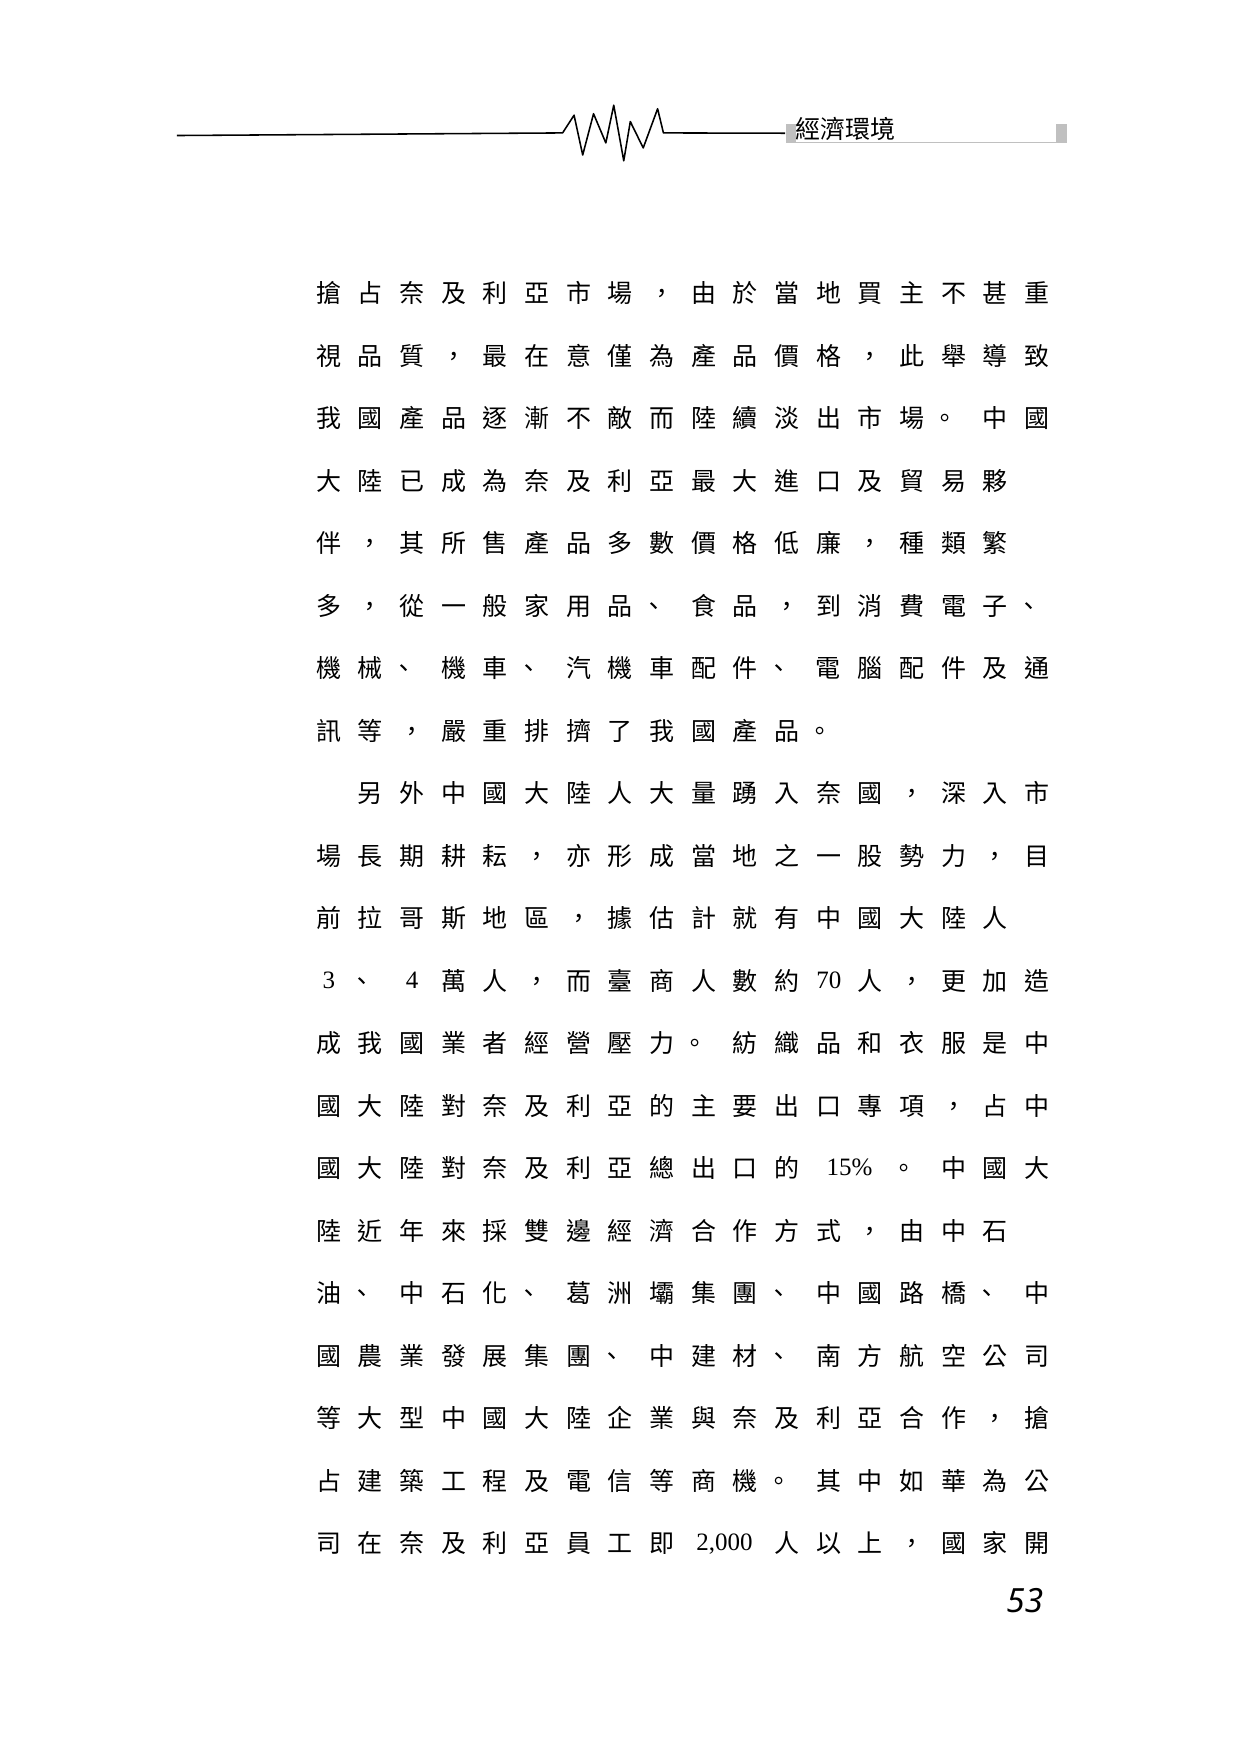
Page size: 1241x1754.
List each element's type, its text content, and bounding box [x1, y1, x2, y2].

text 搶占奈及利亞市場，由於當地買主不甚重視品質，最在意僅為產品價格，此舉導致我國產品逐漸不敵而陸續淡出市場。中國大陸已成為奈及利亞最大進口及貿易夥伴，其所售產品多數價格低廉，種類繁多，從一般家用品、食品，到消費電子、機械、機車、汽機車配件、電腦配件及通訊等，嚴重排擠了我國產品。 [281, 250, 1058, 750]
text 另外中國大陸人大量踴入奈國，深入市場長期耕耘，亦形成當地之一股勢力，目前拉哥斯地區，據估計就有中國大陸人3、4萬人，而臺商人數約70人，更加造成我國業者經營壓力。紡織品和衣服是中國大陸對奈及利亞的主要出口專項，占中國大陸對奈及利亞總出口的15%。中國大陸近年來採雙邊經濟合作方式，由中石油、中石化、葛洲壩集團、中國路橋、中國農業發展集團、中建材、南方航空公司等大型中國大陸企業與奈及利亞合作，搶占建築工程及電信等商機。其中如華為公司在奈及利亞員工即2,000人以上，國家開 [281, 750, 1058, 1563]
